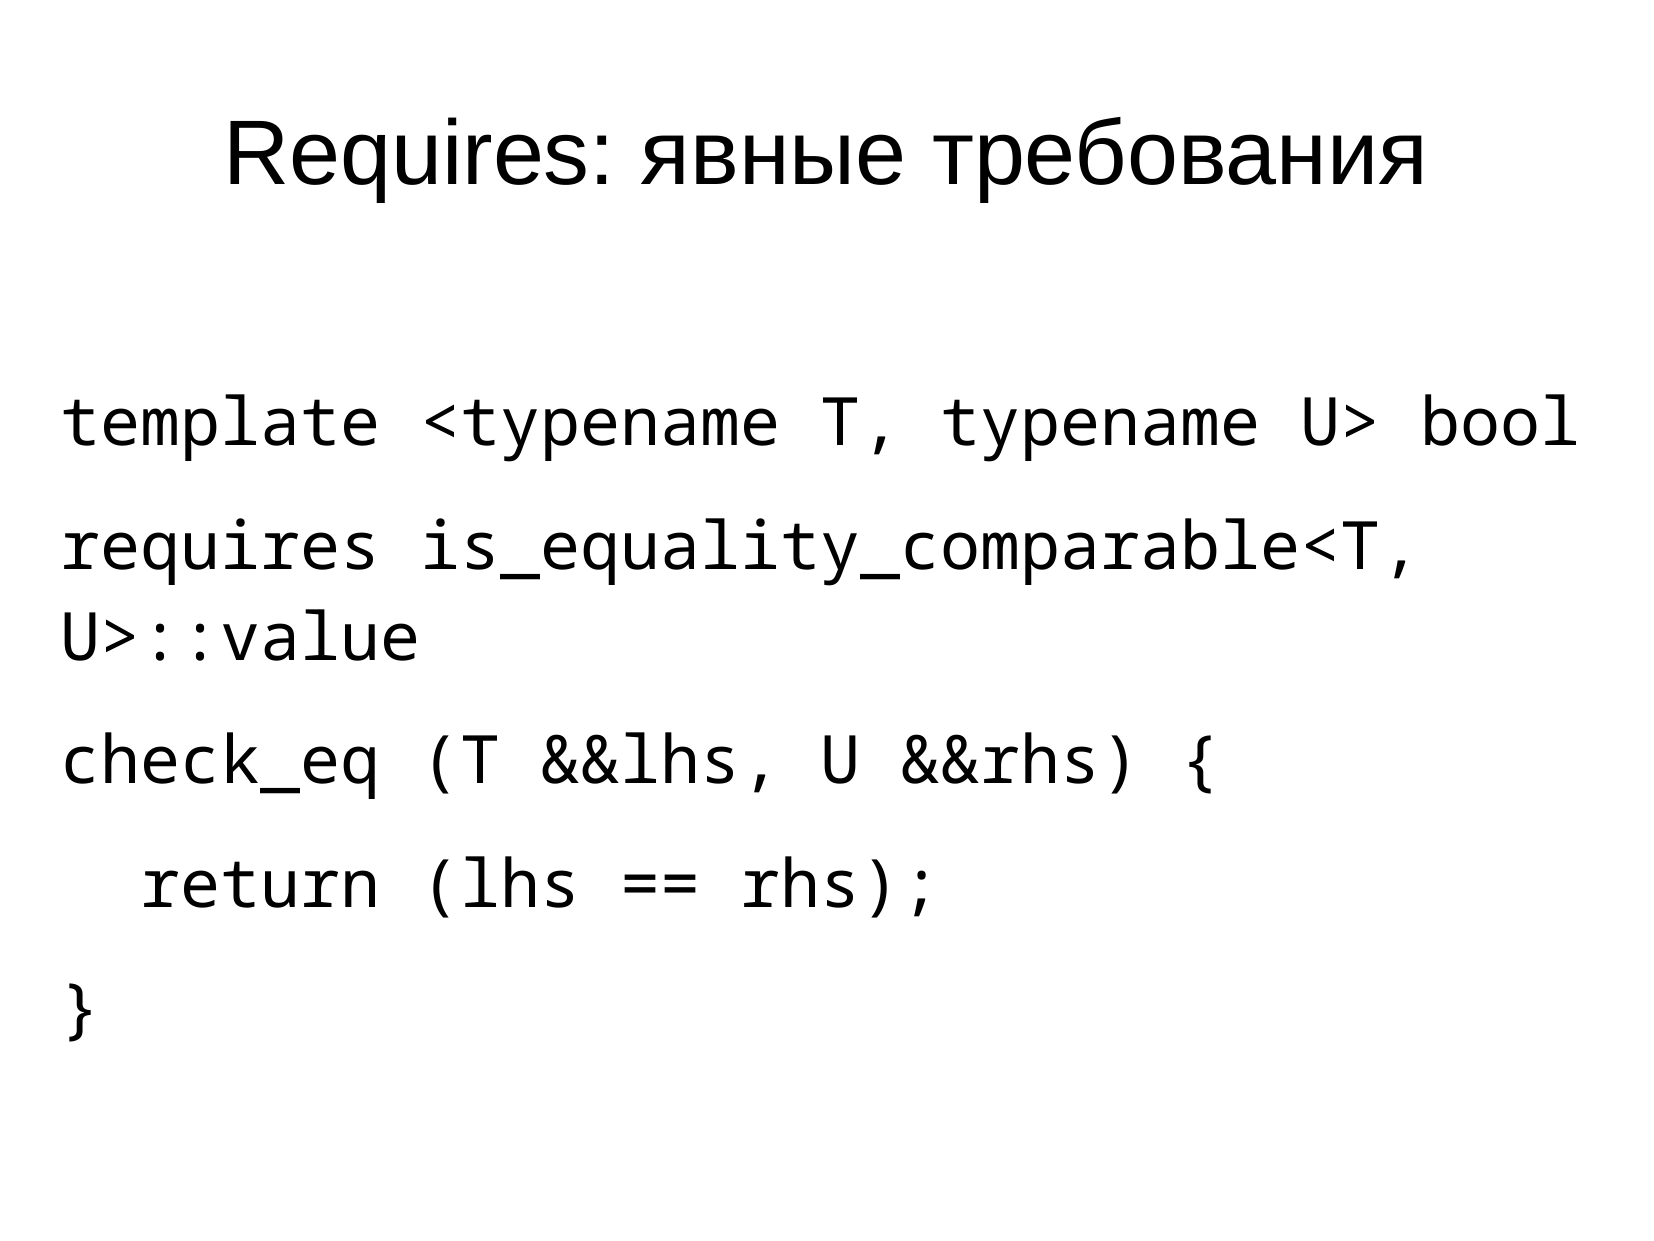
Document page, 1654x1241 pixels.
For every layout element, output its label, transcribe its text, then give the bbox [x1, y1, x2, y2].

subtitle template <typename T, typename U> bool requires is_equality_comparable<T, U>::value check_eq (T &&lhs, U &&rhs) { return (lhs == rhs); } [60, 345, 1591, 1081]
title Requires: явные требования [82, 49, 1571, 257]
